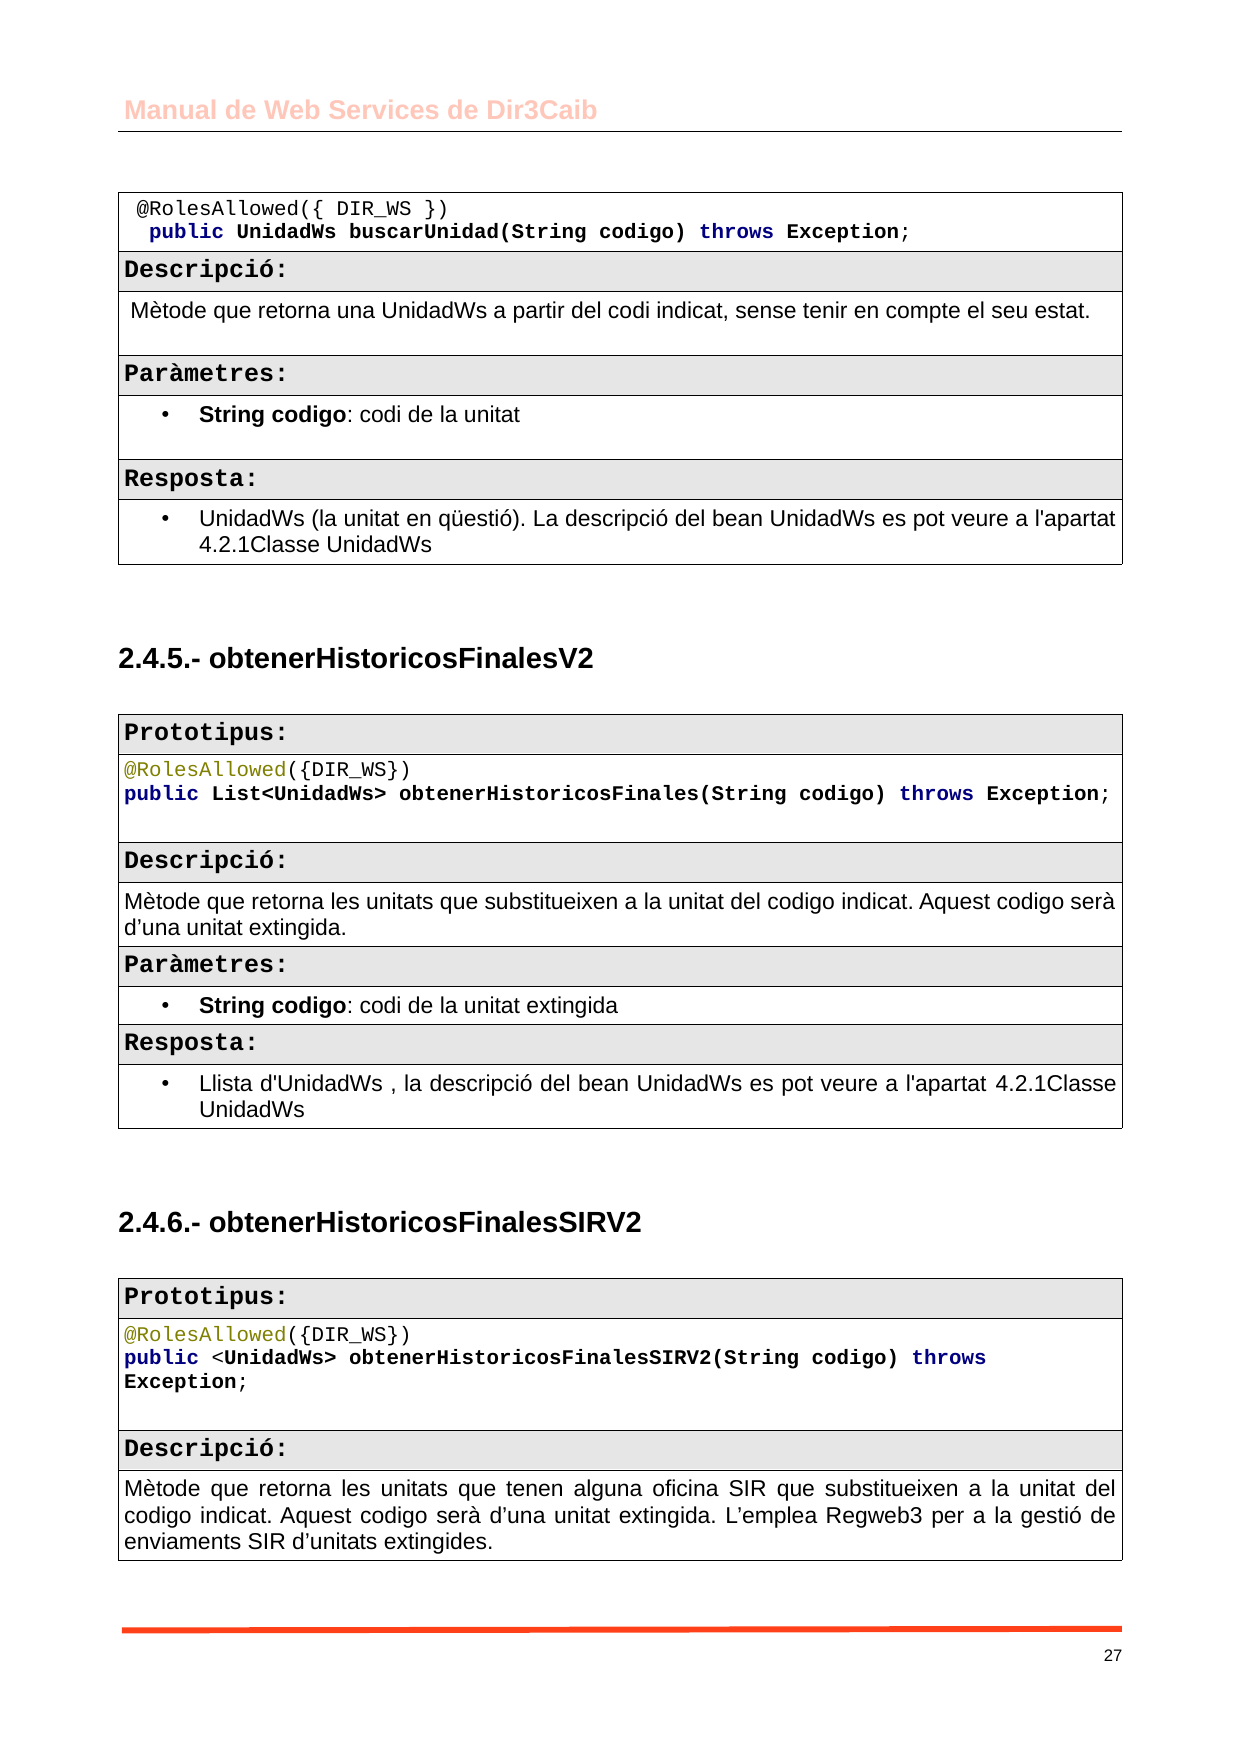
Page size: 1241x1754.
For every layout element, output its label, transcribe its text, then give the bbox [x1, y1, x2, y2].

table_cell Llista d'UnidadWs , la descripció del bean UnidadWs es pot veure a l'apartat 4.2.1Classe UnidadWs [119, 1065, 1122, 1128]
table_cell Descripció: [119, 252, 1122, 291]
table_cell Resposta: [119, 1025, 1122, 1064]
table_header Prototipus: [119, 715, 1122, 753]
subtitle obtenerHistoricosFinalesV2 [118, 641, 1122, 675]
table_cell Paràmetres: [119, 356, 1122, 395]
table_cell String codigo: codi de la unitat [119, 396, 1122, 459]
table_cell @RolesAllowed({ DIR_WS }) public UnidadWs buscarUnidad(String codigo) throws Exception; [119, 193, 1122, 251]
table_cell UnidadWs (la unitat en qüestió). La descripció del bean UnidadWs es pot veure a l'apartat 4.2.1Classe UnidadWs [119, 500, 1122, 563]
table_header Prototipus: [119, 1279, 1122, 1318]
table_cell @RolesAllowed({DIR_WS}) public <UnidadWs> obtenerHistoricosFinalesSIRV2(String codigo) throws Exception; [119, 1319, 1122, 1430]
table_cell Descripció: [119, 843, 1122, 882]
subtitle obtenerHistoricosFinalesSIRV2 [118, 1205, 1122, 1239]
table_cell Mètode que retorna una UnidadWs a partir del codi indicat, sense tenir en compte el seu estat. [119, 292, 1122, 355]
table_cell Descripció: [119, 1431, 1122, 1469]
table_cell Mètode que retorna les unitats que tenen alguna oficina SIR que substitueixen a la unitat del codigo indicat. Aquest codigo serà d’una unitat extingida. L’emplea Regweb3 per a la gestió de enviaments SIR d’unitats extingides. [119, 1471, 1122, 1560]
table_cell Resposta: [119, 460, 1122, 499]
table_cell @RolesAllowed({DIR_WS}) public List<UnidadWs> obtenerHistoricosFinales(String codigo) throws Exception; [119, 755, 1122, 842]
table_cell Paràmetres: [119, 947, 1122, 986]
table_cell String codigo: codi de la unitat extingida [119, 987, 1122, 1024]
table_cell Mètode que retorna les unitats que substitueixen a la unitat del codigo indicat. Aquest codigo serà d’una unitat extingida. [119, 883, 1122, 946]
